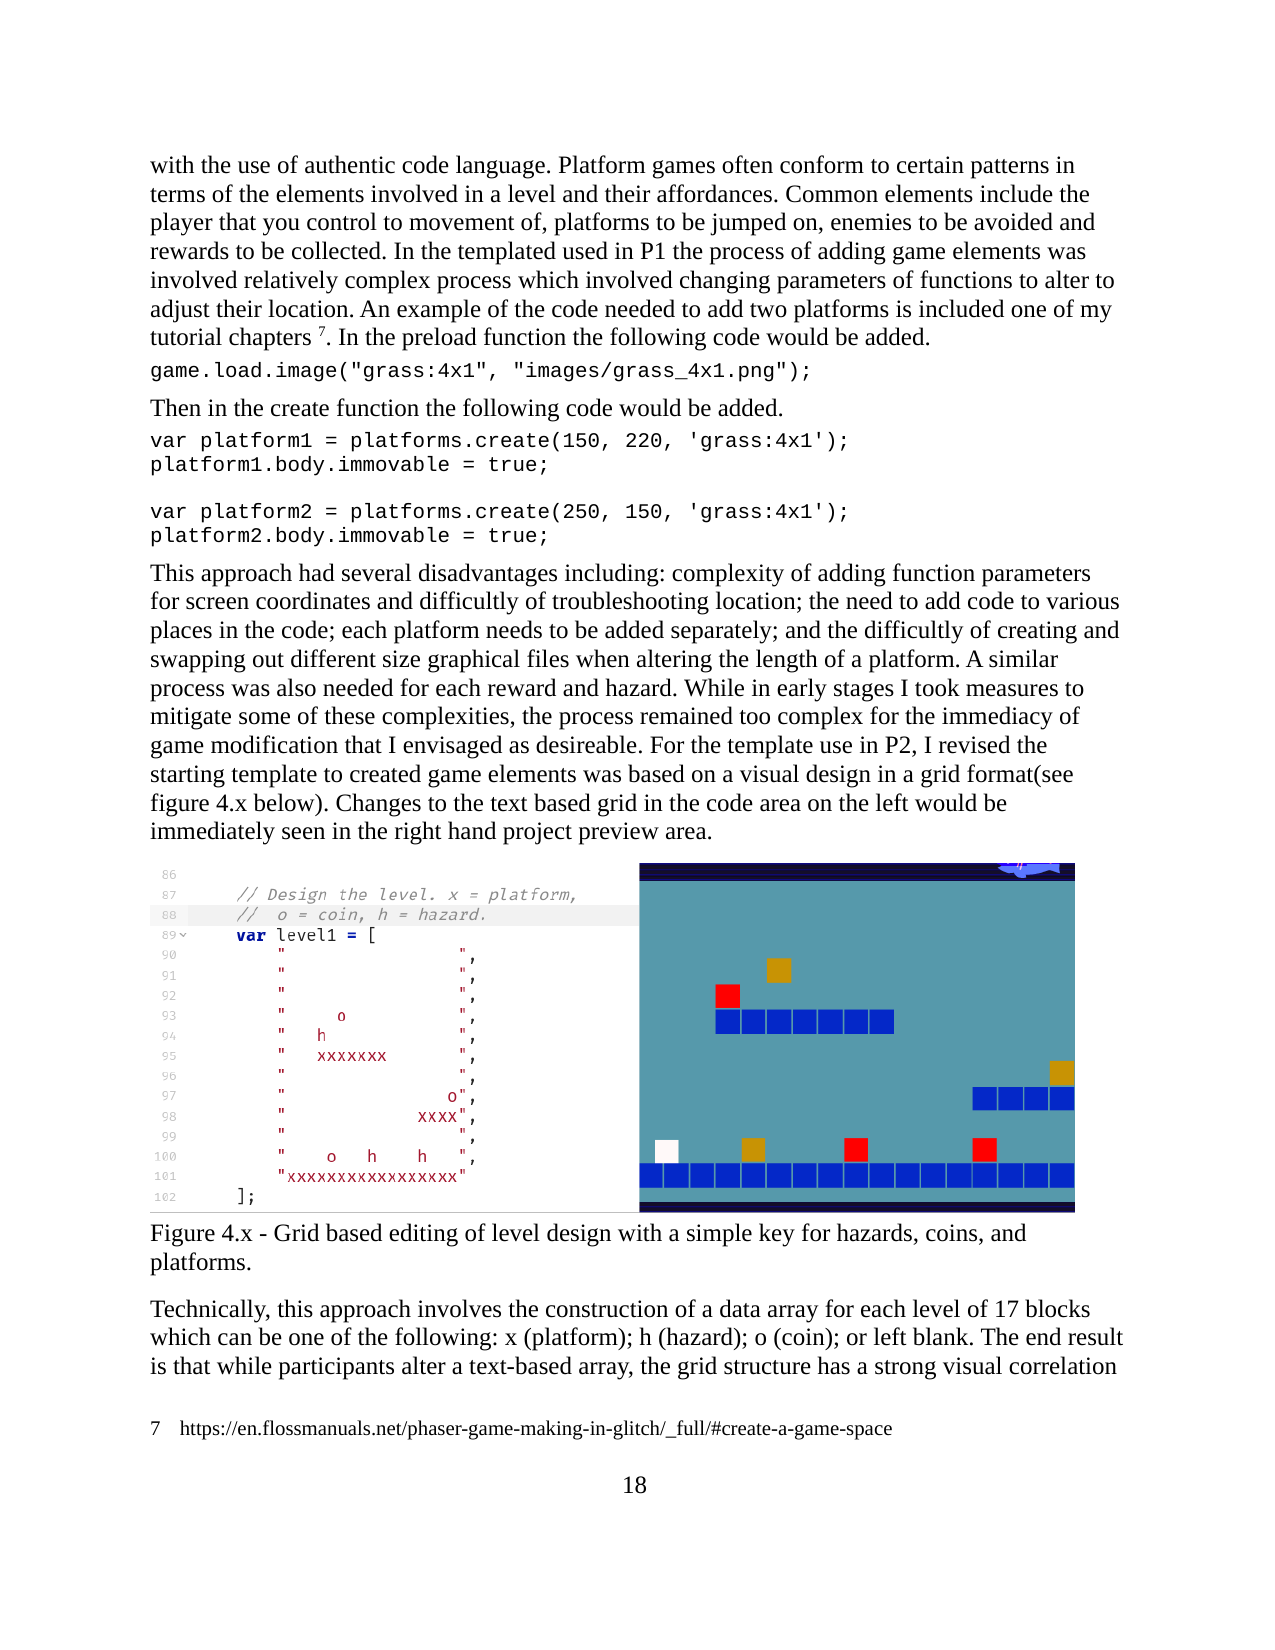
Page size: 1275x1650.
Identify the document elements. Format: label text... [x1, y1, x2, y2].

text Then in the create function the following code would be added. [150, 393, 1125, 422]
text platform2.body.immovable = true; [150, 525, 1125, 549]
text Technically, this approach involves the construction of a data array for each level of 17 blocks which can be one of the following: x (platform); h (hazard); o (coin); or left blank. The end result is that while participants alter a text-based array, the grid structure has a strong visual correlation [150, 1294, 1125, 1380]
text game.load.image("grass:4x1", "images/grass_4x1.png"); [150, 360, 1125, 384]
text with the use of authentic code language. Platform games often conform to certain patterns in terms of the elements involved in a level and their affordances. Common elements include the player that you control to movement of, platforms to be jumped on, enemies to be avoided and rewards to be collected. In the templated used in P1 the process of adding game elements was involved relatively complex process which involved changing parameters of functions to alter to adjust their location. An example of the code needed to add two platforms is included one of my tutorial chapters . In the preload function the following code would be added. [150, 150, 1125, 351]
text This approach had several disadvantages including: complexity of adding function parameters for screen coordinates and difficultly of troubleshooting location; the need to add code to various places in the code; each platform needs to be added separately; and the difficultly of creating and swapping out different size graphical files when altering the length of a platform. A similar process was also needed for each reward and hazard. While in early stages I took measures to mitigate some of these complexities, the process remained too complex for the immediacy of game modification that I envisaged as desireable. For the template use in P2, I revised the starting template to created game elements was based on a visual design in a grid format(see figure 4.x below). Changes to the text based grid in the code area on the left would be immediately seen in the right hand project preview area. [150, 558, 1125, 845]
text Figure 4.x - Grid based editing of level design with a simple key for hazards, coins, and platforms. [150, 1213, 1125, 1276]
text platform1.body.immovable = true; [150, 454, 1125, 478]
text var platform2 = platforms.create(250, 150, 'grass:4x1'); [150, 501, 1125, 525]
text https://en.flossmanuals.net/phaser-game-making-in-glitch/_full/#create-a-game-space [150, 1416, 1125, 1440]
picture [150, 863, 1077, 1213]
text var platform1 = platforms.create(150, 220, 'grass:4x1'); [150, 431, 1125, 454]
